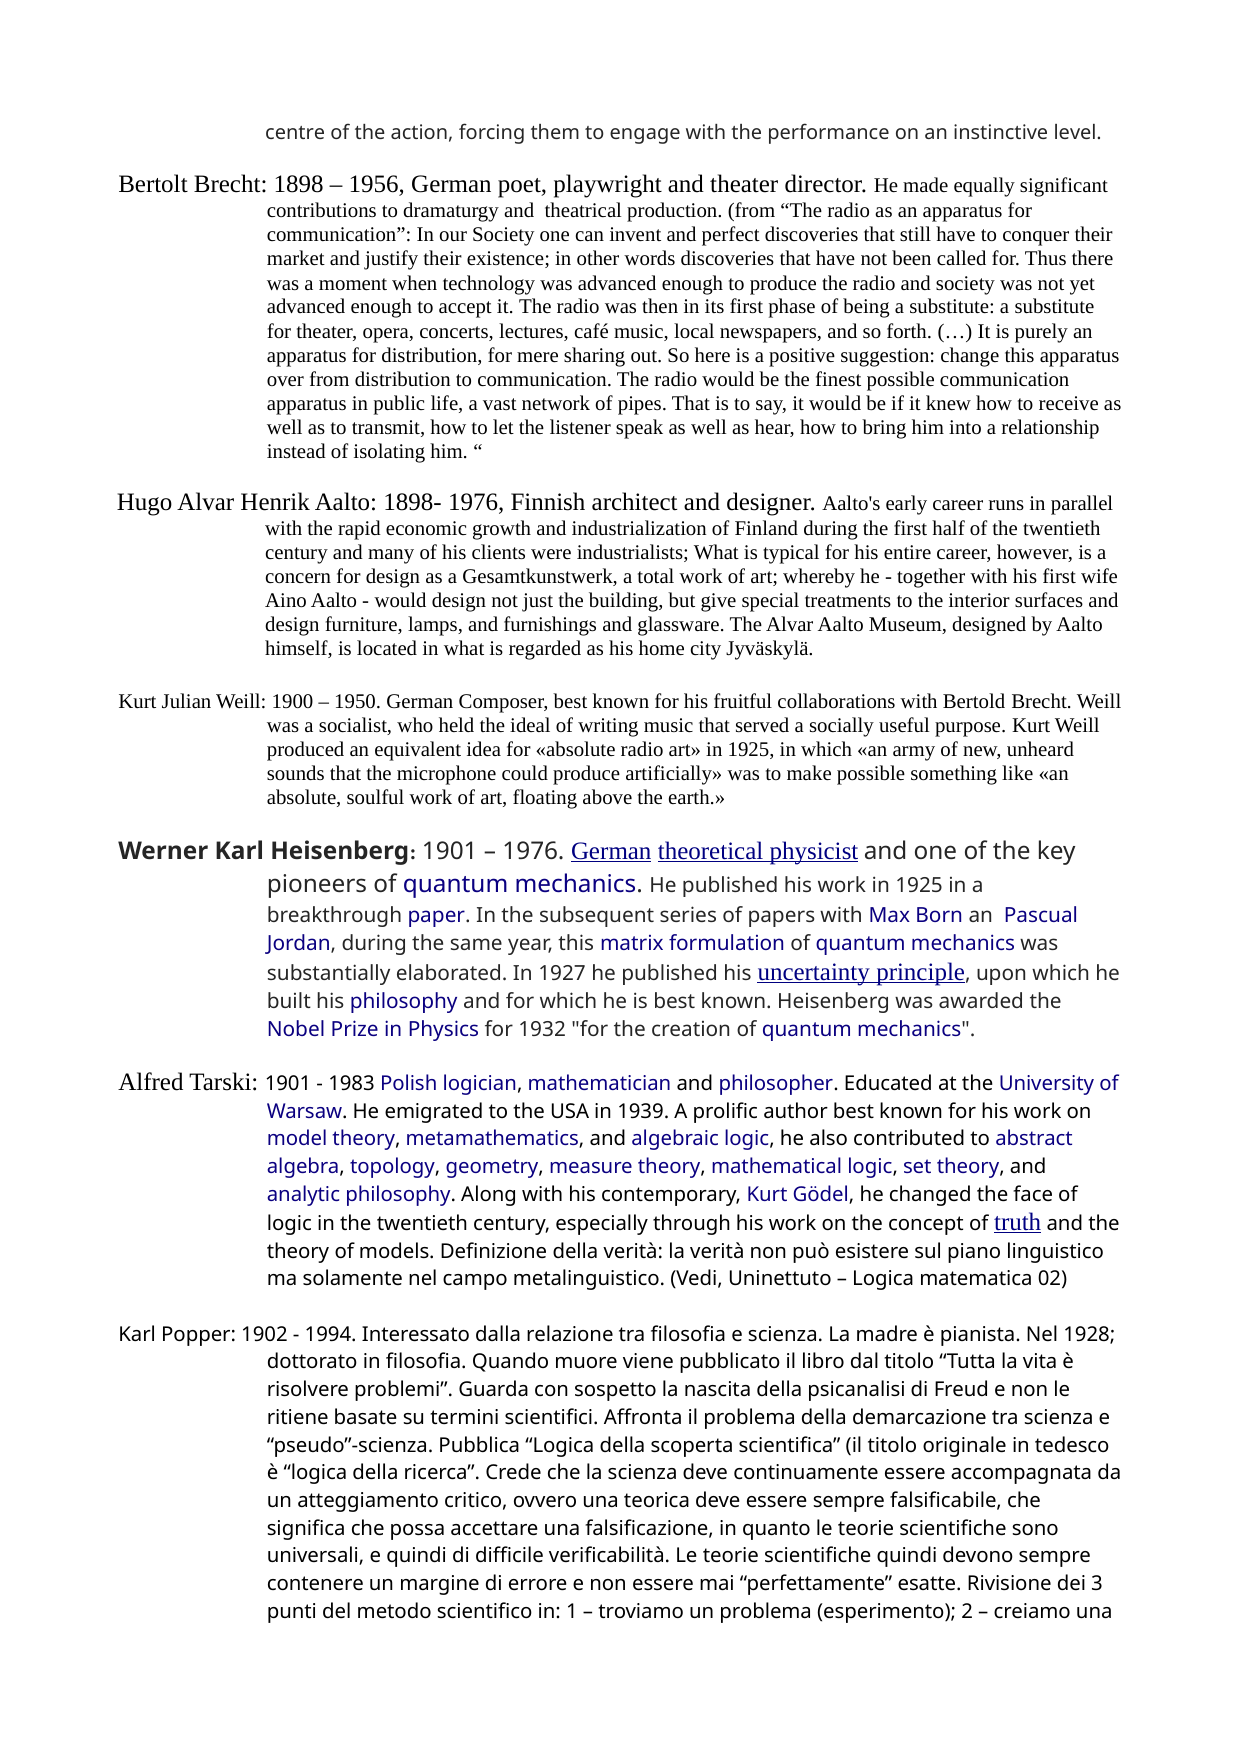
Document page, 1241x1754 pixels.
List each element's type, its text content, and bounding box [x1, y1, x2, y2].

text Bertolt Brecht: 1898 – 1956, German poet, playwright and theater director. He made equally significant contributions to dramaturgy and theatrical production. (from “The radio as an apparatus for communication”: In our Society one can invent and perfect discoveries that still have to conquer their market and justify their existence; in other words discoveries that have not been called for. Thus there was a moment when technology was advanced enough to produce the radio and society was not yet advanced enough to accept it. The radio was then in its first phase of being a substitute: a substitute for theater, opera, concerts, lectures, café music, local newspapers, and so forth. (…) It is purely an apparatus for distribution, for mere sharing out. So here is a positive suggestion: change this apparatus over from distribution to communication. The radio would be the finest possible communication apparatus in public life, a vast network of pipes. That is to say, it would be if it knew how to receive as well as to transmit, how to let the listener speak as well as hear, how to bring him into a relationship instead of isolating him. “ [118, 169, 1122, 463]
text Werner Karl Heisenberg: 1901 – 1976. German theoretical physicist and one of the key pioneers of quantum mechanics. He published his work in 1925 in a breakthrough paper. In the subsequent series of papers with Max Born an Pascual Jordan, during the same year, this matrix formulation of quantum mechanics was substantially elaborated. In 1927 he published his uncertainty principle, upon which he built his philosophy and for which he is best known. Heisenberg was awarded the Nobel Prize in Physics for 1932 "for the creation of quantum mechanics". [118, 833, 1122, 1043]
text Hugo Alvar Henrik Aalto: 1898- 1976, Finnish architect and designer. Aalto's early career runs in parallel with the rapid economic growth and industrialization of Finland during the first half of the twentieth century and many of his clients were industrialists; What is typical for his entire career, however, is a concern for design as a Gesamtkunstwerk, a total work of art; whereby he - together with his first wife Aino Aalto - would design not just the building, but give special treatments to the interior surfaces and design furniture, lamps, and furnishings and glassware. The Alvar Aalto Museum, designed by Aalto himself, is located in what is regarded as his home city Jyväskylä. [117, 487, 1122, 660]
text centre of the action, forcing them to engage with the performance on an instinctive level. [118, 118, 1122, 145]
text Kurt Julian Weill: 1900 – 1950. German Composer, best known for his fruitful collaborations with Bertold Brecht. Weill was a socialist, who held the ideal of writing music that served a socially useful purpose. Kurt Weill produced an equivalent idea for «absolute radio art» in 1925, in which «an army of new, unheard sounds that the microphone could produce artificially» was to make possible something like «an absolute, soulful work of art, floating above the earth.» [118, 689, 1122, 809]
text Karl Popper: 1902 - 1994. Interessato dalla relazione tra filosofia e scienza. La madre è pianista. Nel 1928; dottorato in filosofia. Quando muore viene pubblicato il libro dal titolo “Tutta la vita è risolvere problemi”. Guarda con sospetto la nascita della psicanalisi di Freud e non le ritiene basate su termini scientifici. Affronta il problema della demarcazione tra scienza e “pseudo”-scienza. Pubblica “Logica della scoperta scientifica” (il titolo originale in tedesco è “logica della ricerca”. Crede che la scienza deve continuamente essere accompagnata da un atteggiamento critico, ovvero una teorica deve essere sempre falsificabile, che significa che possa accettare una falsificazione, in quanto le teorie scientifiche sono universali, e quindi di difficile verificabilità. Le teorie scientifiche quindi devono sempre contenere un margine di errore e non essere mai “perfettamente” esatte. Rivisione dei 3 punti del metodo scientifico in: 1 – troviamo un problema (esperimento); 2 – creiamo una [118, 1319, 1122, 1624]
text Alfred Tarski: 1901 - 1983 Polish logician, mathematician and philosopher. Educated at the University of Warsaw. He emigrated to the USA in 1939. A prolific author best known for his work on model theory, metamathematics, and algebraic logic, he also contributed to abstract algebra, topology, geometry, measure theory, mathematical logic, set theory, and analytic philosophy. Along with his contemporary, Kurt Gödel, he changed the face of logic in the twentieth century, especially through his work on the concept of truth and the theory of models. Definizione della verità: la verità non può esistere sul piano linguistico ma solamente nel campo metalinguistico. (Vedi, Uninettuto – Logica matematica 02) [118, 1067, 1122, 1292]
